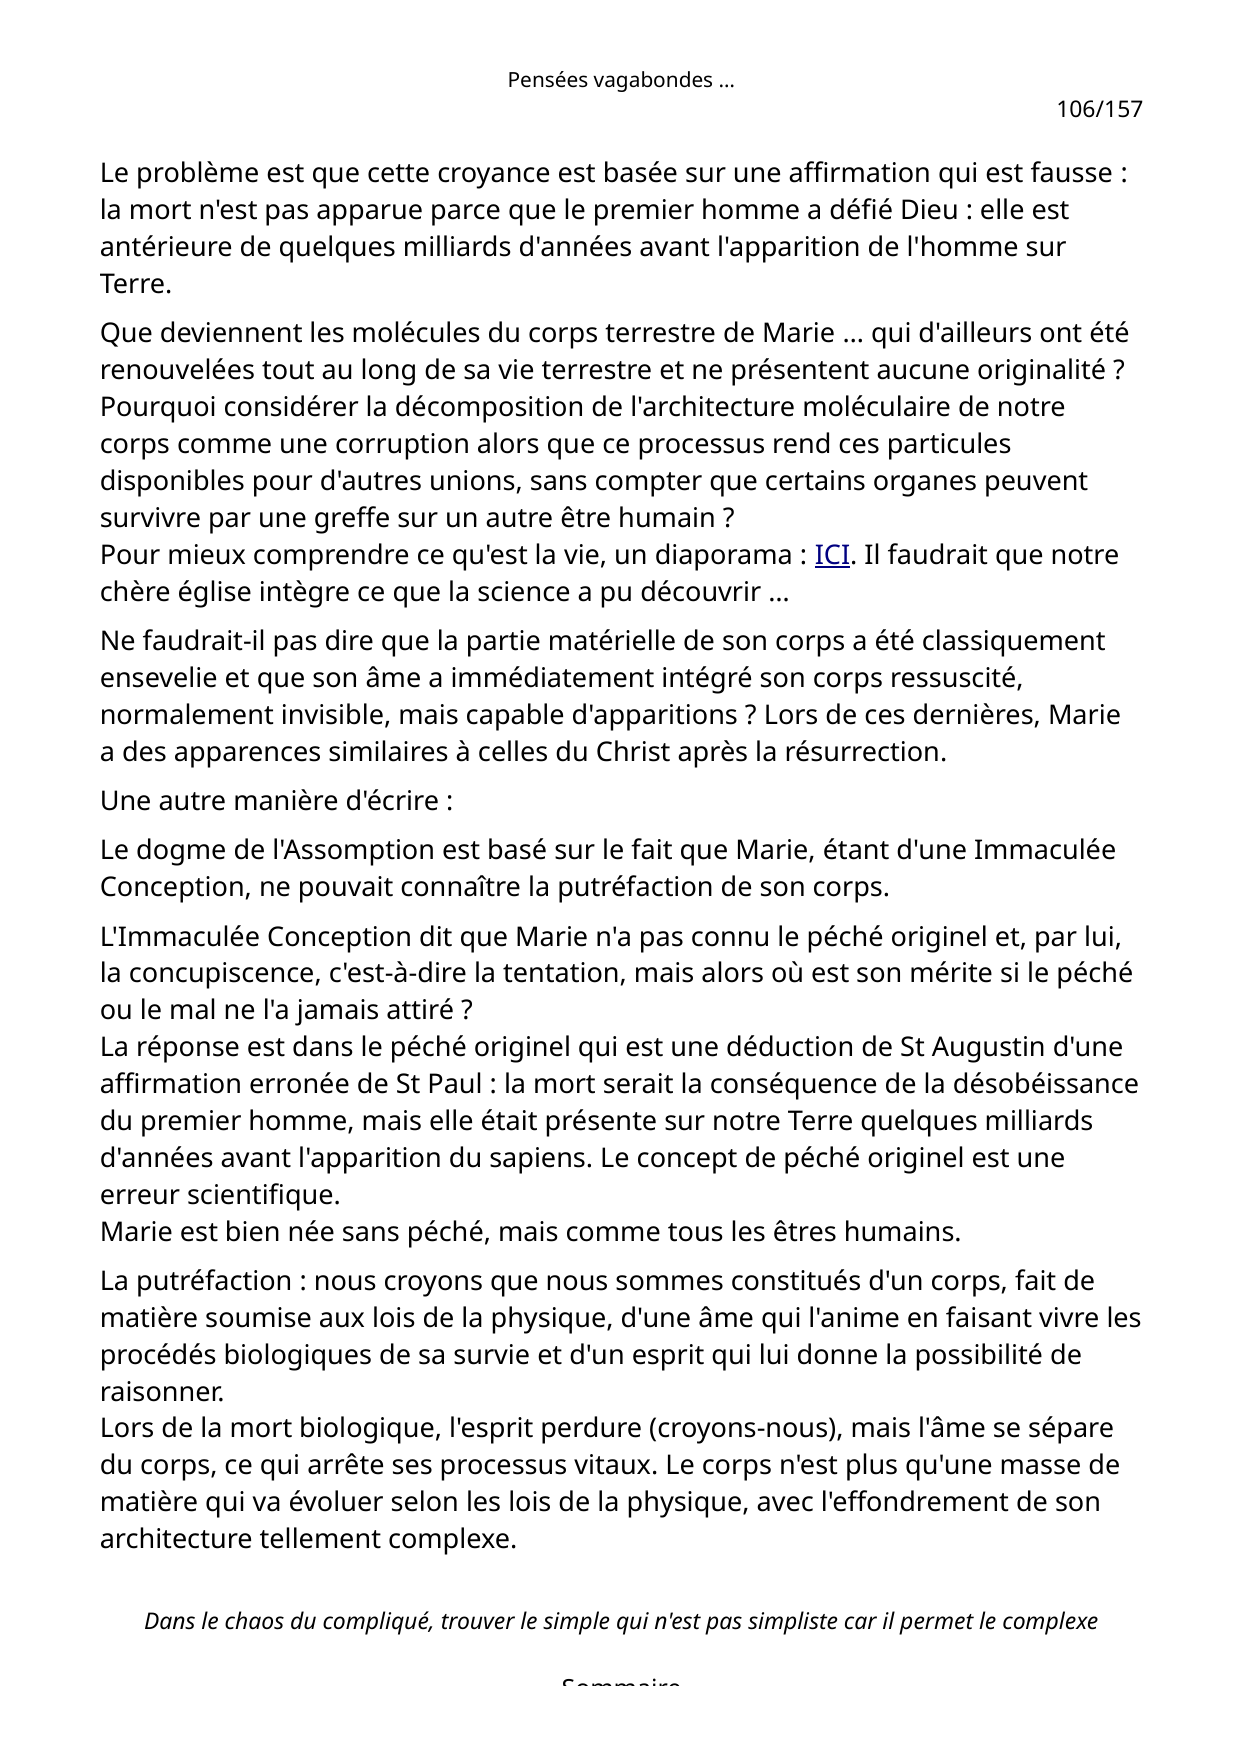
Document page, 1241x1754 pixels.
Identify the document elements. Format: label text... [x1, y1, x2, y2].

text La putréfaction : nous croyons que nous sommes constitués d'un corps, fait de matière soumise aux lois de la physique, d'une âme qui l'anime en faisant vivre les procédés biologiques de sa survie et d'un esprit qui lui donne la possibilité de raisonner. Lors de la mort biologique, l'esprit perdure (croyons-nous), mais l'âme se sépare du corps, ce qui arrête ses processus vitaux. Le corps n'est plus qu'une masse de matière qui va évoluer selon les lois de la physique, avec l'effondrement de son architecture tellement complexe. [99, 1261, 1143, 1556]
text Le dogme de l'Assomption est basé sur le fait que Marie, étant d'une Immaculée Conception, ne pouvait connaître la putréfaction de son corps. [99, 831, 1143, 904]
text Une autre manière d'écrire : [99, 781, 1143, 818]
text Que deviennent les molécules du corps terrestre de Marie … qui d'ailleurs ont été renouvelées tout au long de sa vie terrestre et ne présentent aucune originalité ? Pourquoi considérer la décomposition de l'architecture moléculaire de notre corps comme une corruption alors que ce processus rend ces particules disponibles pour d'autres unions, sans compter que certains organes peuvent survivre par une greffe sur un autre être humain ? Pour mieux comprendre ce qu'est la vie, un diaporama : ICI. Il faudrait que notre chère église intègre ce que la science a pu découvrir … [99, 314, 1143, 609]
text Le problème est que cette croyance est basée sur une affirmation qui est fausse : la mort n'est pas apparue parce que le premier homme a défié Dieu : elle est antérieure de quelques milliards d'années avant l'apparition de l'homme sur Terre. [99, 154, 1143, 301]
text L'Immaculée Conception dit que Marie n'a pas connu le péché originel et, par lui, la concupiscence, c'est-à-dire la tentation, mais alors où est son mérite si le péché ou le mal ne l'a jamais attiré ? La réponse est dans le péché originel qui est une déduction de St Augustin d'une affirmation erronée de St Paul : la mort serait la conséquence de la désobéissance du premier homme, mais elle était présente sur notre Terre quelques milliards d'années avant l'apparition du sapiens. Le concept de péché originel est une erreur scientifique. Marie est bien née sans péché, mais comme tous les êtres humains. [99, 917, 1143, 1249]
text Ne faudrait-il pas dire que la partie matérielle de son corps a été classiquement ensevelie et que son âme a immédiatement intégré son corps ressuscité, normalement invisible, mais capable d'apparitions ? Lors de ces dernières, Marie a des apparences similaires à celles du Christ après la résurrection. [99, 621, 1143, 769]
